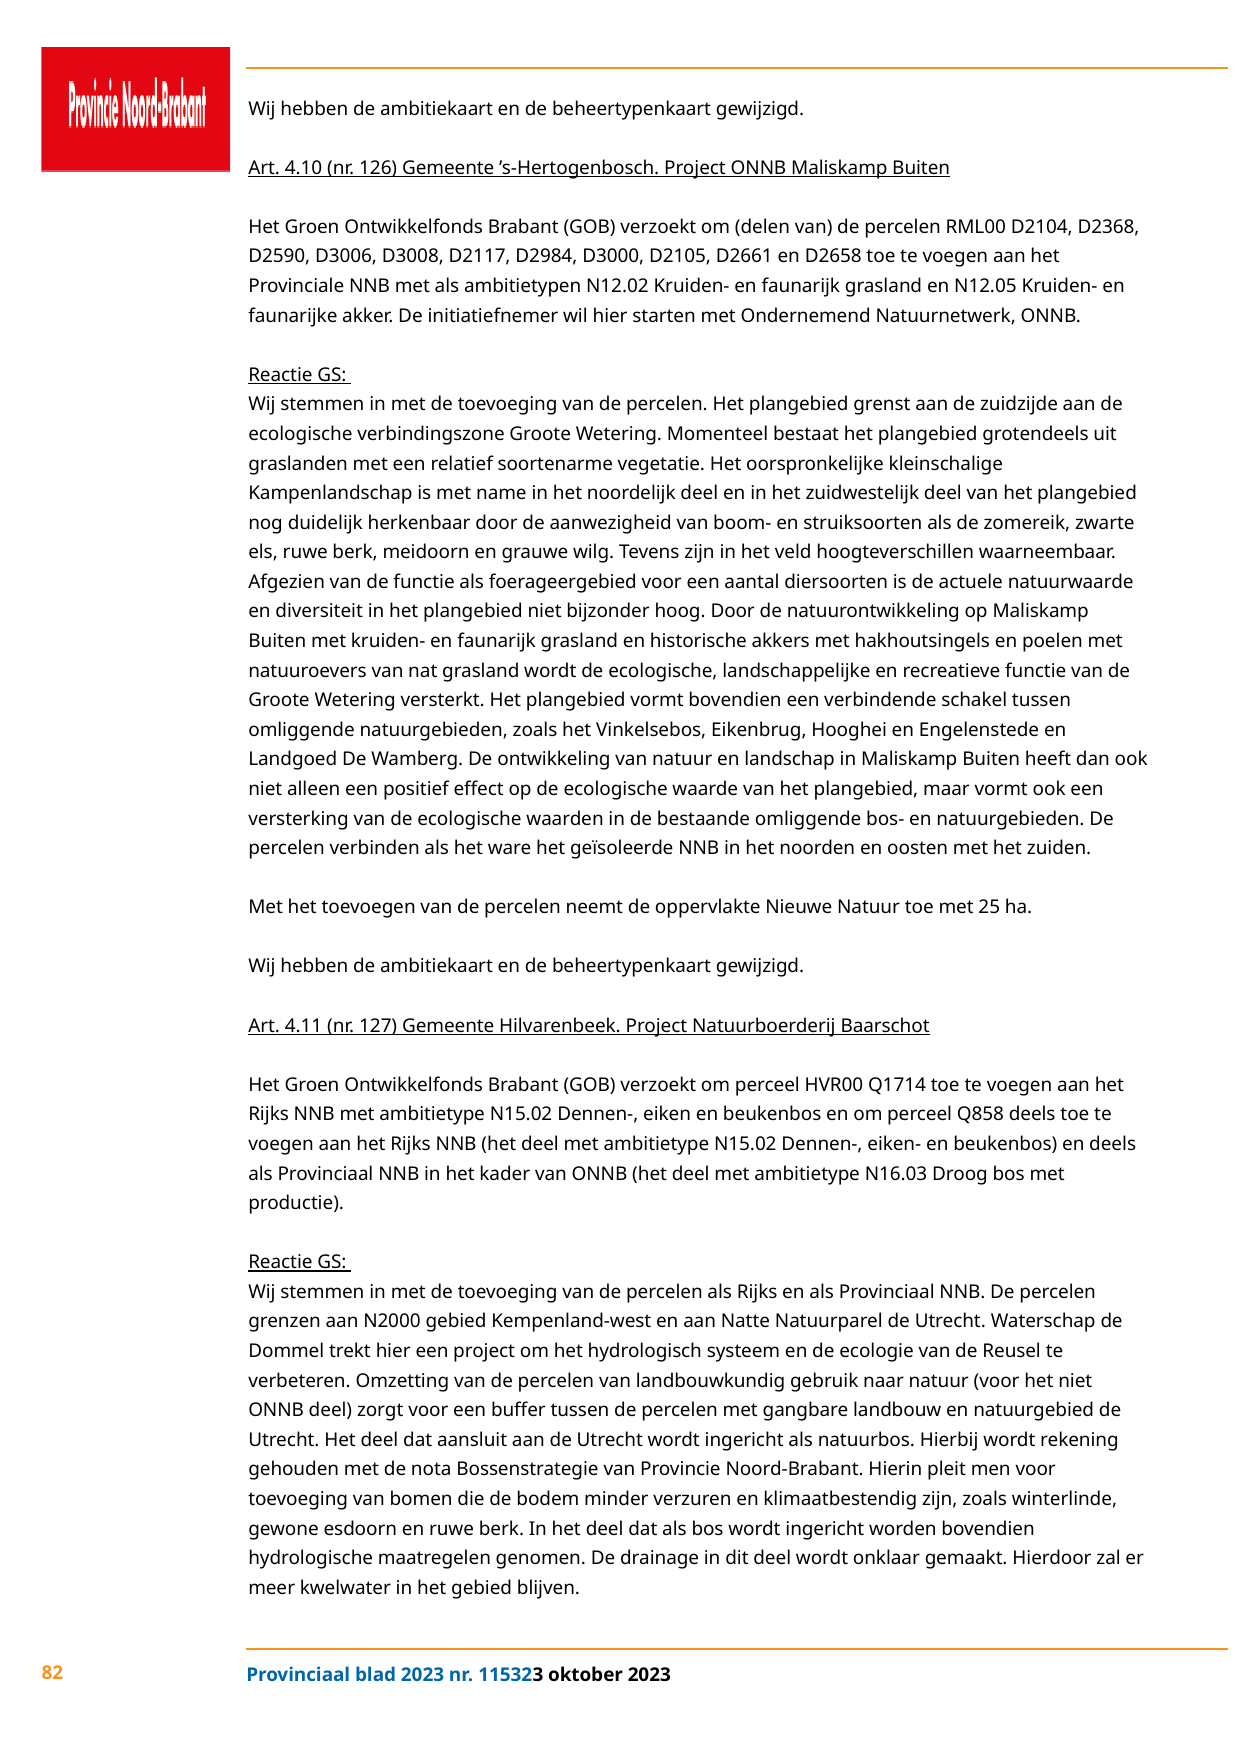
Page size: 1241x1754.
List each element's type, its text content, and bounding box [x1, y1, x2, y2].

text Art. 4.10 (nr. 126) Gemeente ’s-Hertogenbosch. Project ONNB Maliskamp Buiten [248, 154, 1152, 180]
text Met het toevoegen van de percelen neemt de oppervlakte Nieuwe Natuur toe met 25 ha. [248, 893, 1152, 919]
text Reactie GS: [248, 361, 1152, 387]
text Wij hebben de ambitiekaart en de beheertypenkaart gewijzigd. [248, 953, 1152, 978]
text Wij stemmen in met de toevoeging van de percelen als Rijks en als Provinciaal NNB. De percelen grenzen aan N2000 gebied Kempenland-west en aan Natte Natuurparel de Utrecht. Waterschap de Dommel trekt hier een project om het hydrologisch systeem en de ecologie van de Reusel te verbeteren. Omzetting van de percelen van landbouwkundig gebruik naar natuur (voor het niet ONNB deel) zorgt voor een buffer tussen de percelen met gangbare landbouw en natuurgebied de Utrecht. Het deel dat aansluit aan de Utrecht wordt ingericht als natuurbos. Hierbij wordt rekening gehouden met de nota Bossenstrategie van Provincie Noord-Brabant. Hierin pleit men voor toevoeging van bomen die de bodem minder verzuren en klimaatbestendig zijn, zoals winterlinde, gewone esdoorn en ruwe berk. In het deel dat als bos wordt ingericht worden bovendien hydrologische maatregelen genomen. De drainage in dit deel wordt onklaar gemaakt. Hierdoor zal er meer kwelwater in het gebied blijven. [248, 1278, 1152, 1600]
text Wij hebben de ambitiekaart en de beheertypenkaart gewijzigd. [248, 95, 1152, 121]
text Reactie GS: [248, 1248, 1152, 1274]
text Het Groen Ontwikkelfonds Brabant (GOB) verzoekt om (delen van) de percelen RML00 D2104, D2368, D2590, D3006, D3008, D2117, D2984, D3000, D2105, D2661 en D2658 toe te voegen aan het Provinciale NNB met als ambitietypen N12.02 Kruiden- en faunarijk grasland en N12.05 Kruiden- en faunarijke akker. De initiatiefnemer wil hier starten met Ondernemend Natuurnetwerk, ONNB. [248, 213, 1152, 328]
text Wij stemmen in met de toevoeging van de percelen. Het plangebied grenst aan de zuidzijde aan de ecologische verbindingszone Groote Wetering. Momenteel bestaat het plangebied grotendeels uit graslanden met een relatief soortenarme vegetatie. Het oorspronkelijke kleinschalige Kampenlandschap is met name in het noordelijk deel en in het zuidwestelijk deel van het plangebied nog duidelijk herkenbaar door de aanwezigheid van boom- en struiksoorten als de zomereik, zwarte els, ruwe berk, meidoorn en grauwe wilg. Tevens zijn in het veld hoogteverschillen waarneembaar. Afgezien van de functie als foerageergebied voor een aantal diersoorten is de actuele natuurwaarde en diversiteit in het plangebied niet bijzonder hoog. Door de natuurontwikkeling op Maliskamp Buiten met kruiden- en faunarijk grasland en historische akkers met hakhoutsingels en poelen met natuuroevers van nat grasland wordt de ecologische, landschappelijke en recreatieve functie van de Groote Wetering versterkt. Het plangebied vormt bovendien een verbindende schakel tussen omliggende natuurgebieden, zoals het Vinkelsebos, Eikenbrug, Hooghei en Engelenstede en Landgoed De Wamberg. De ontwikkeling van natuur en landschap in Maliskamp Buiten heeft dan ook niet alleen een positief effect op de ecologische waarde van het plangebied, maar vormt ook een versterking van de ecologische waarden in de bestaande omliggende bos- en natuurgebieden. De percelen verbinden als het ware het geïsoleerde NNB in het noorden en oosten met het zuiden. [248, 391, 1152, 860]
picture [41, 47, 231, 172]
text Het Groen Ontwikkelfonds Brabant (GOB) verzoekt om perceel HVR00 Q1714 toe te voegen aan het Rijks NNB met ambitietype N15.02 Dennen-, eiken en beukenbos en om perceel Q858 deels toe te voegen aan het Rijks NNB (het deel met ambitietype N15.02 Dennen-, eiken- en beukenbos) en deels als Provinciaal NNB in het kader van ONNB (het deel met ambitietype N16.03 Droog bos met productie). [248, 1071, 1152, 1215]
text Art. 4.11 (nr. 127) Gemeente Hilvarenbeek. Project Natuurboerderij Baarschot [248, 1012, 1152, 1038]
